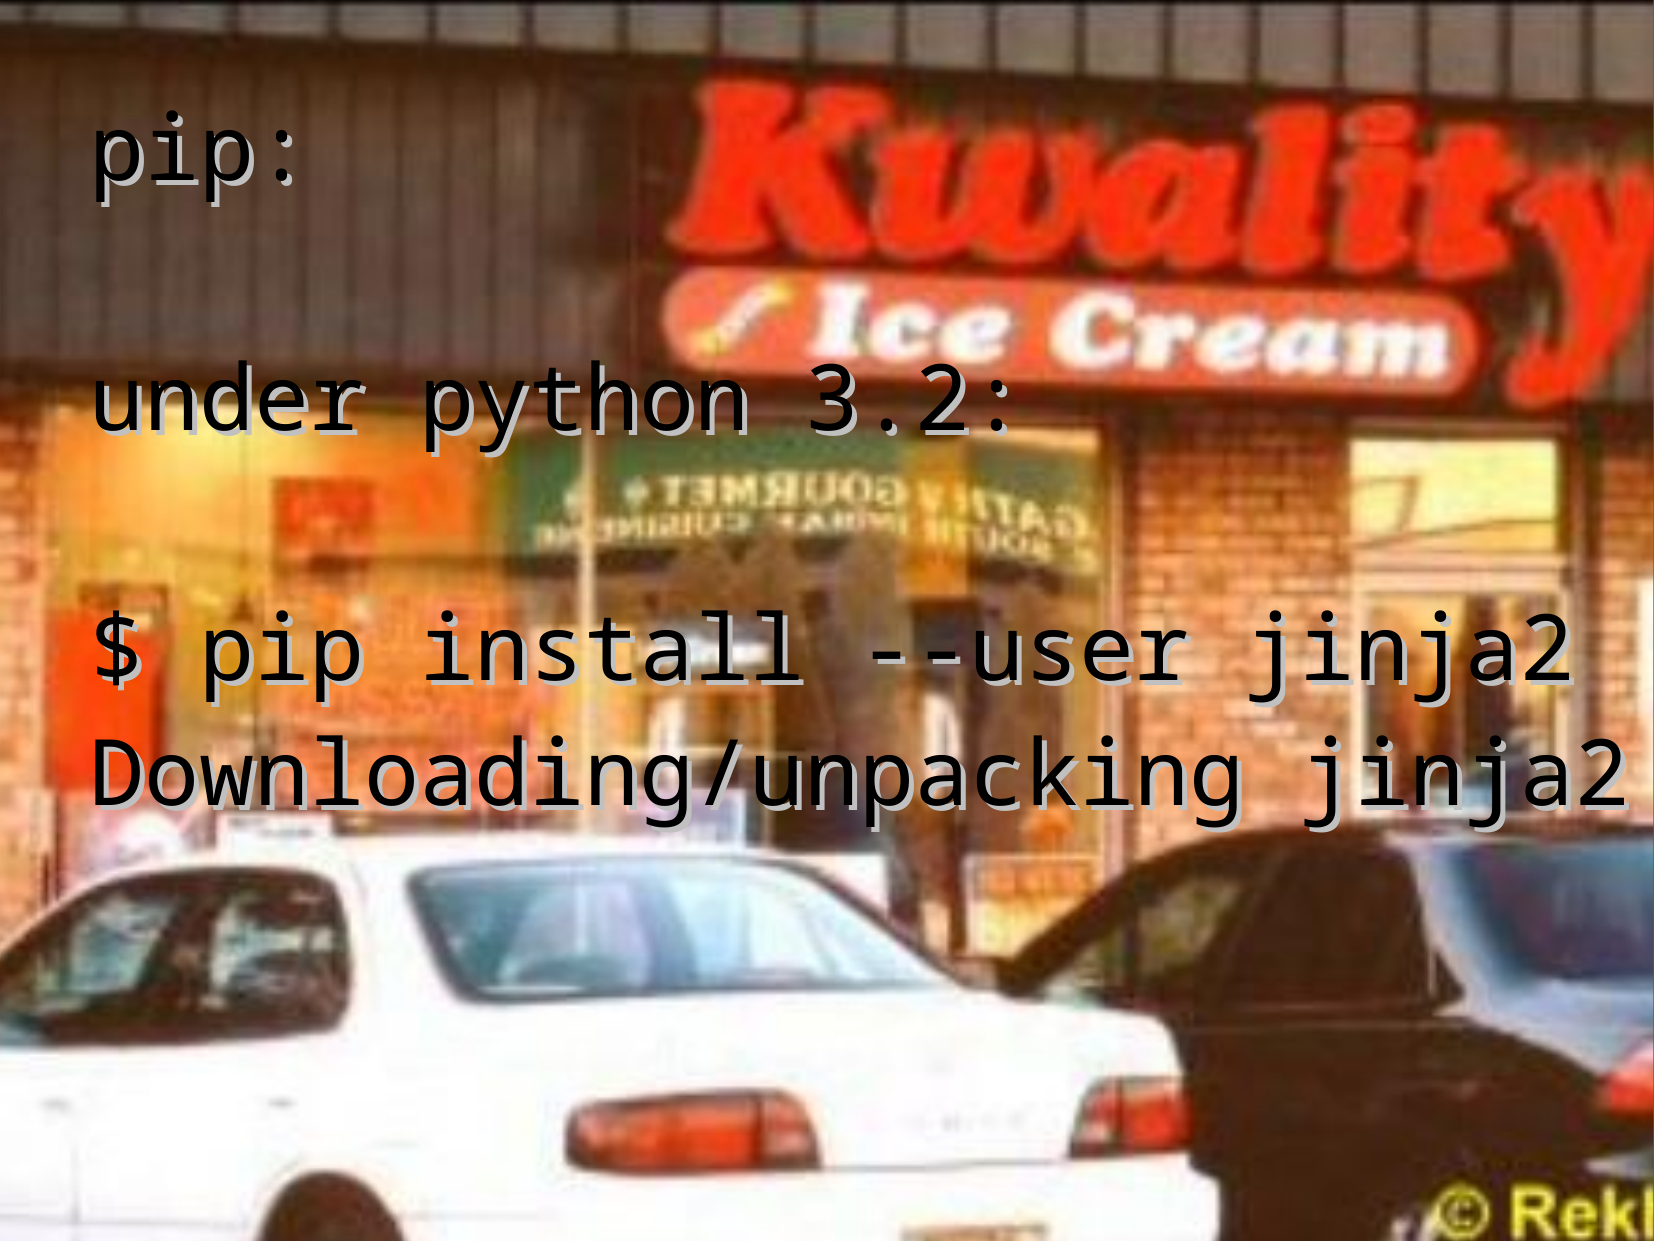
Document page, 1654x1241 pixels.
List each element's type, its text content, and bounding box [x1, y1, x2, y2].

picture [0, 0, 1654, 1241]
text_box pip: under python 3.2: $ pip install --user jinja2 Downloading/unpacking jinja2 [75, 75, 1651, 834]
